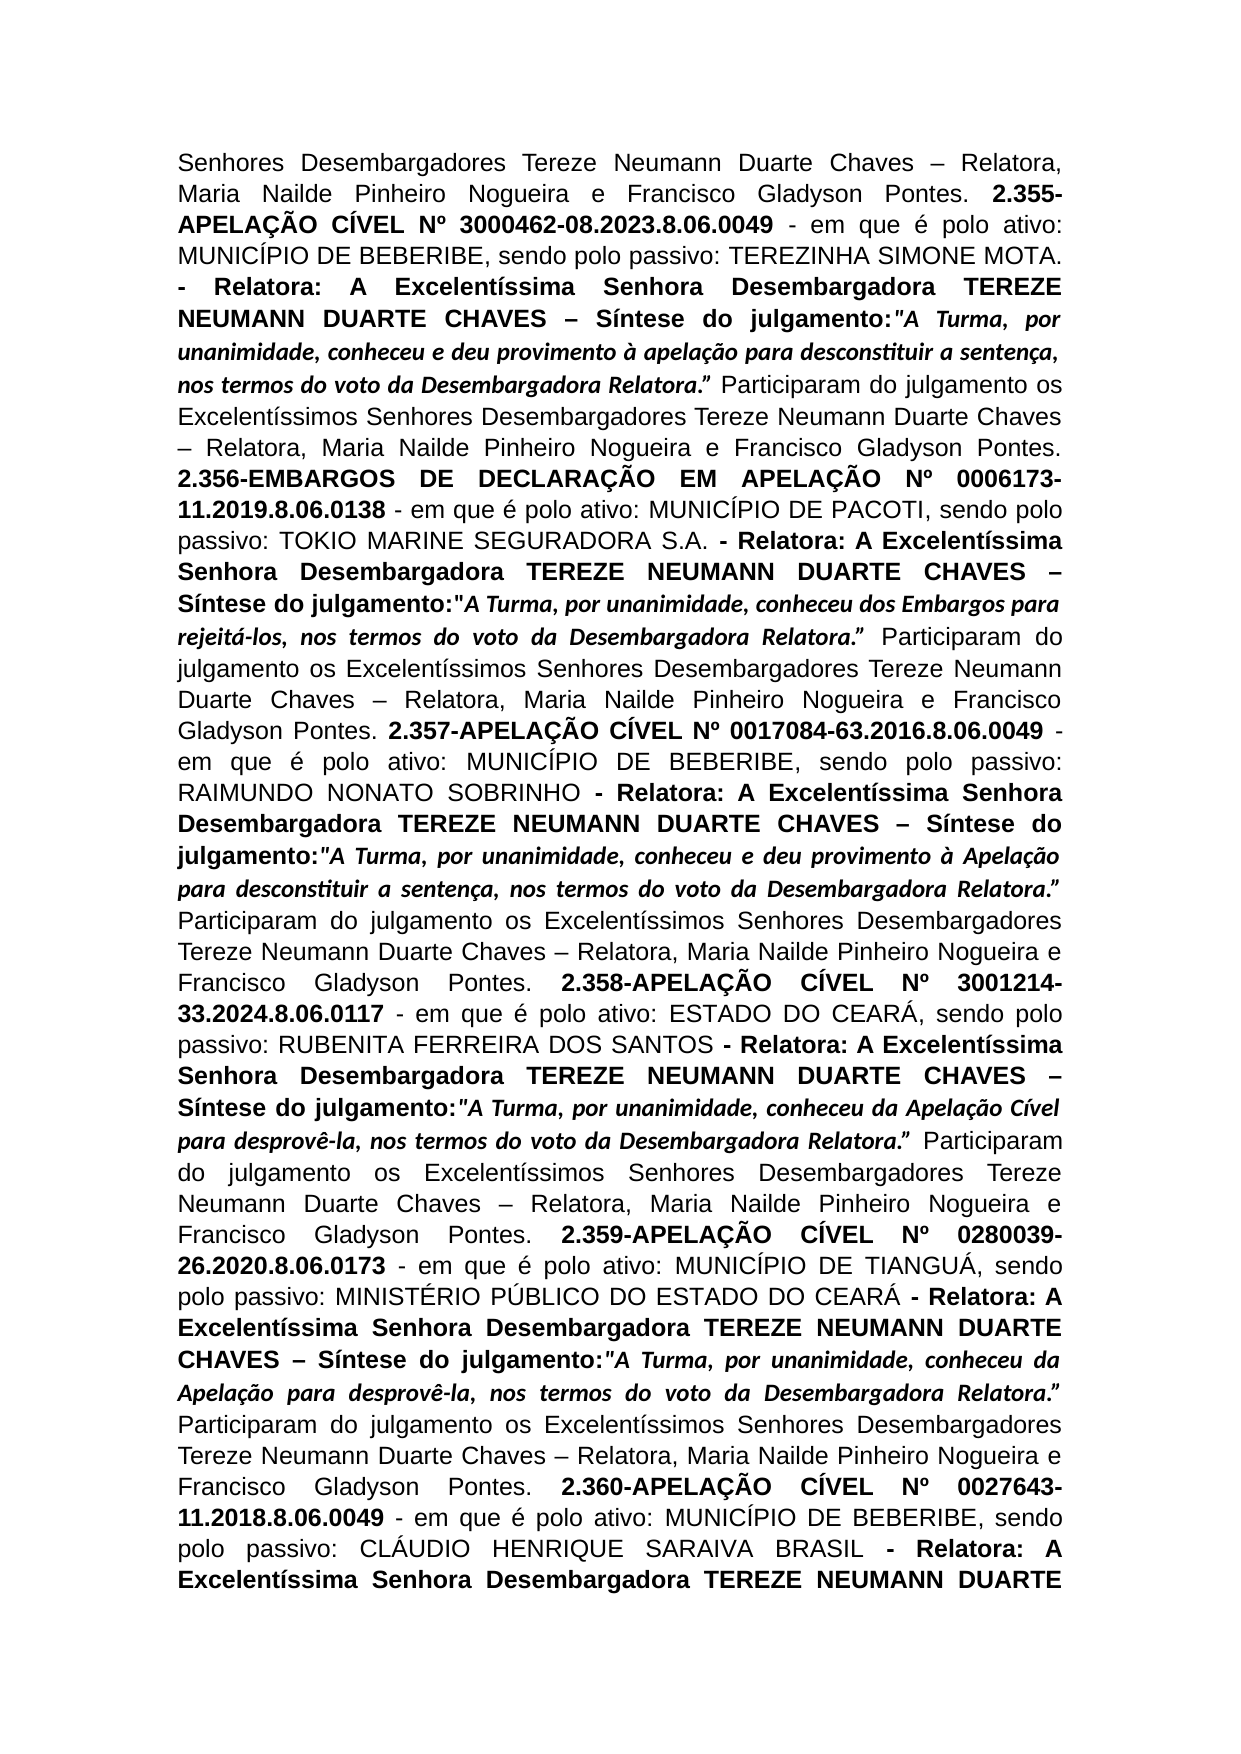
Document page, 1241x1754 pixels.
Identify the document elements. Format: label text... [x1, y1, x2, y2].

text Senhores Desembargadores Tereze Neumann Duarte Chaves – Relatora, Maria Nailde Pinheiro Nogueira e Francisco Gladyson Pontes. 2.355-APELAÇÃO CÍVEL Nº 3000462-08.2023.8.06.0049 - em que é polo ativo: MUNICÍPIO DE BEBERIBE, sendo polo passivo: TEREZINHA SIMONE MOTA. - Relatora: A Excelentíssima Senhora Desembargadora TEREZE NEUMANN DUARTE CHAVES – Síntese do julgamento:"A Turma, por unanimidade, conheceu e deu provimento à apelação para desconstituir a sentença, nos termos do voto da Desembargadora Relatora.” Participaram do julgamento os Excelentíssimos Senhores Desembargadores Tereze Neumann Duarte Chaves – Relatora, Maria Nailde Pinheiro Nogueira e Francisco Gladyson Pontes. 2.356-EMBARGOS DE DECLARAÇÃO EM APELAÇÃO Nº 0006173-11.2019.8.06.0138 - em que é polo ativo: MUNICÍPIO DE PACOTI, sendo polo passivo: TOKIO MARINE SEGURADORA S.A. - Relatora: A Excelentíssima Senhora Desembargadora TEREZE NEUMANN DUARTE CHAVES – Síntese do julgamento:"A Turma, por unanimidade, conheceu dos Embargos para rejeitá-los, nos termos do voto da Desembargadora Relatora.” Participaram do julgamento os Excelentíssimos Senhores Desembargadores Tereze Neumann Duarte Chaves – Relatora, Maria Nailde Pinheiro Nogueira e Francisco Gladyson Pontes. 2.357-APELAÇÃO CÍVEL Nº 0017084-63.2016.8.06.0049 - em que é polo ativo: MUNICÍPIO DE BEBERIBE, sendo polo passivo: RAIMUNDO NONATO SOBRINHO - Relatora: A Excelentíssima Senhora Desembargadora TEREZE NEUMANN DUARTE CHAVES – Síntese do julgamento:"A Turma, por unanimidade, conheceu e deu provimento à Apelação para desconstituir a sentença, nos termos do voto da Desembargadora Relatora.” Participaram do julgamento os Excelentíssimos Senhores Desembargadores Tereze Neumann Duarte Chaves – Relatora, Maria Nailde Pinheiro Nogueira e Francisco Gladyson Pontes. 2.358-APELAÇÃO CÍVEL Nº 3001214-33.2024.8.06.0117 - em que é polo ativo: ESTADO DO CEARÁ, sendo polo passivo: RUBENITA FERREIRA DOS SANTOS - Relatora: A Excelentíssima Senhora Desembargadora TEREZE NEUMANN DUARTE CHAVES – Síntese do julgamento:"A Turma, por unanimidade, conheceu da Apelação Cível para desprovê-la, nos termos do voto da Desembargadora Relatora.” Participaram do julgamento os Excelentíssimos Senhores Desembargadores Tereze Neumann Duarte Chaves – Relatora, Maria Nailde Pinheiro Nogueira e Francisco Gladyson Pontes. 2.359-APELAÇÃO CÍVEL Nº 0280039-26.2020.8.06.0173 - em que é polo ativo: MUNICÍPIO DE TIANGUÁ, sendo polo passivo: MINISTÉRIO PÚBLICO DO ESTADO DO CEARÁ - Relatora: A Excelentíssima Senhora Desembargadora TEREZE NEUMANN DUARTE CHAVES – Síntese do julgamento:"A Turma, por unanimidade, conheceu da Apelação para desprovê-la, nos termos do voto da Desembargadora Relatora.” Participaram do julgamento os Excelentíssimos Senhores Desembargadores Tereze Neumann Duarte Chaves – Relatora, Maria Nailde Pinheiro Nogueira e Francisco Gladyson Pontes. 2.360-APELAÇÃO CÍVEL Nº 0027643-11.2018.8.06.0049 - em que é polo ativo: MUNICÍPIO DE BEBERIBE, sendo polo passivo: CLÁUDIO HENRIQUE SARAIVA BRASIL - Relatora: A Excelentíssima Senhora Desembargadora TEREZE NEUMANN DUARTE [177, 148, 1063, 1594]
